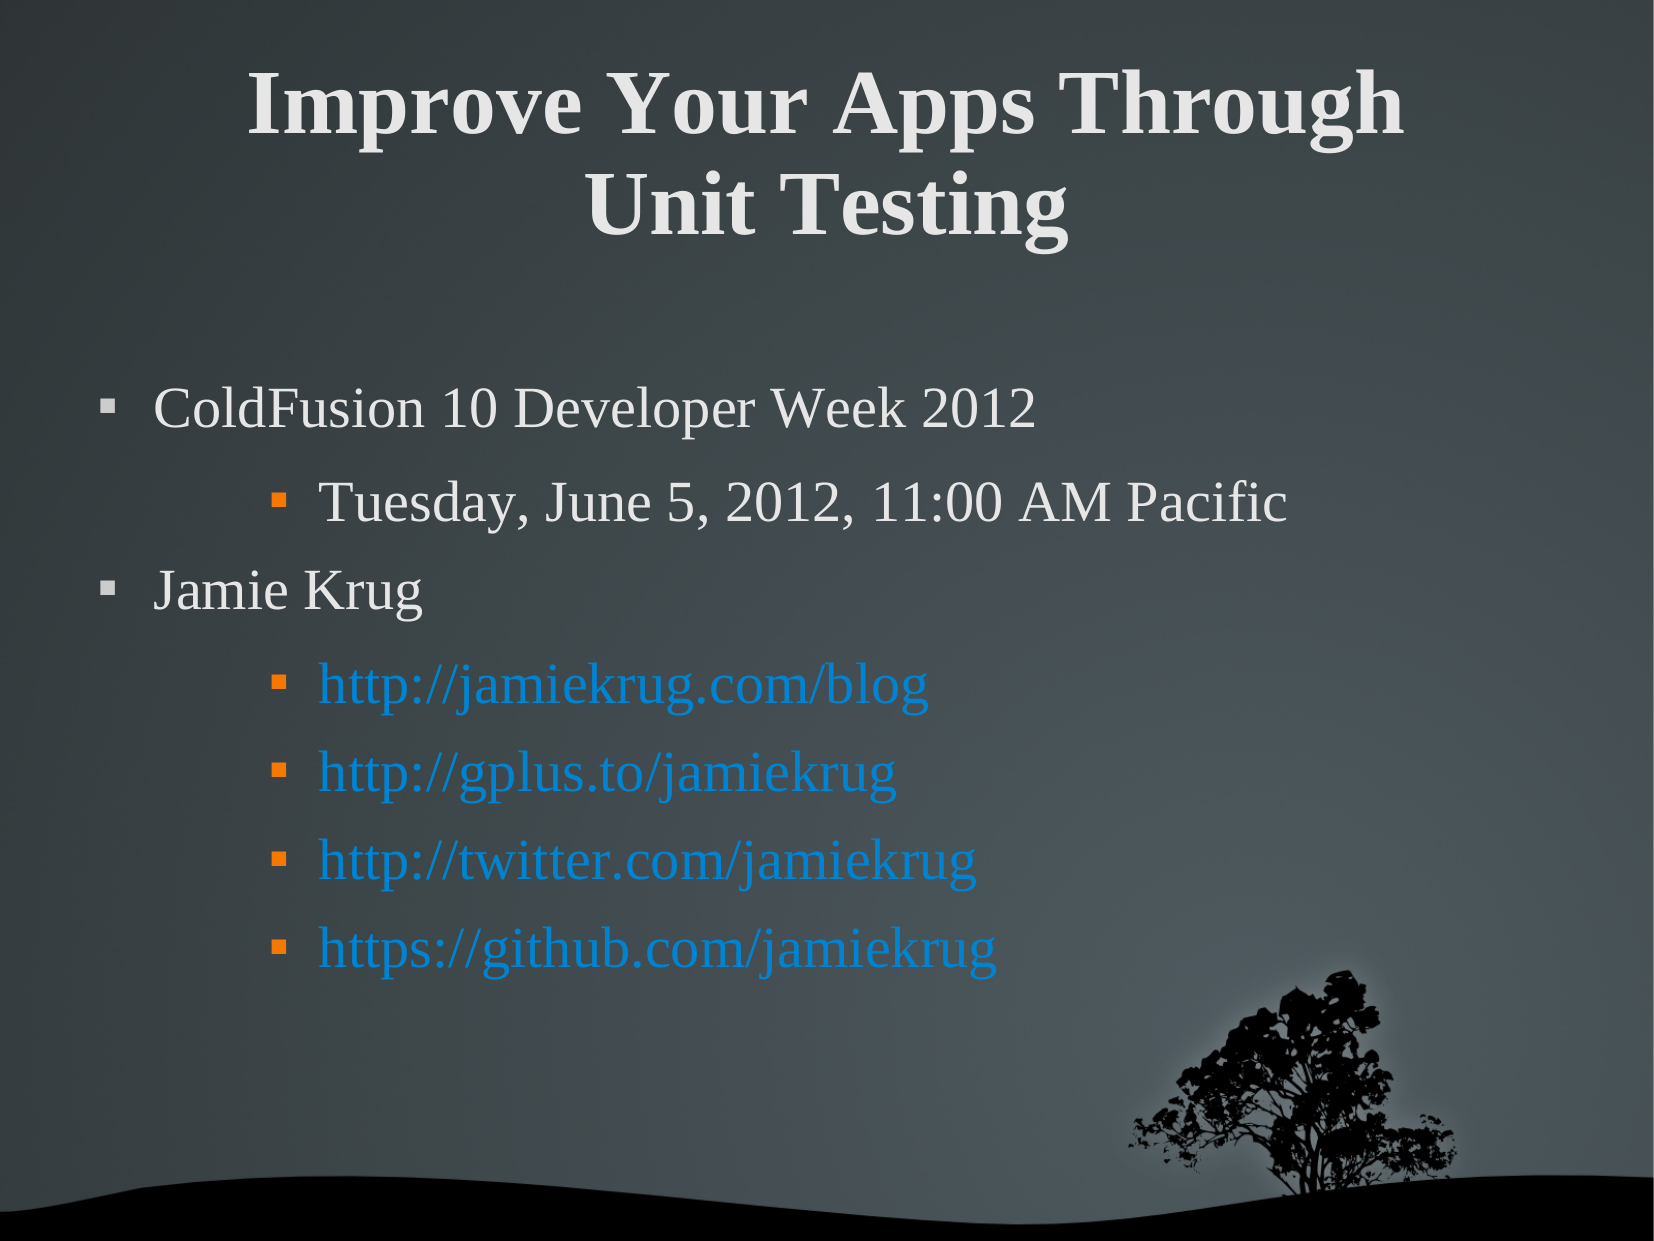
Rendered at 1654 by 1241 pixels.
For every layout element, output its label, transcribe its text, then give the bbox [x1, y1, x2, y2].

list ColdFusion 10 Developer Week 2012 Tuesday, June 5, 2012, 11:00 AM Pacific Jamie Krug http://jamiekrug.com/blog http://gplus.to/jamiekrug http://twitter.com/jamiekrug https://github.com/jamiekrug [82, 375, 1576, 1109]
picture [0, 0, 1654, 1241]
title Improve Your Apps Through Unit Testing [82, 49, 1571, 257]
